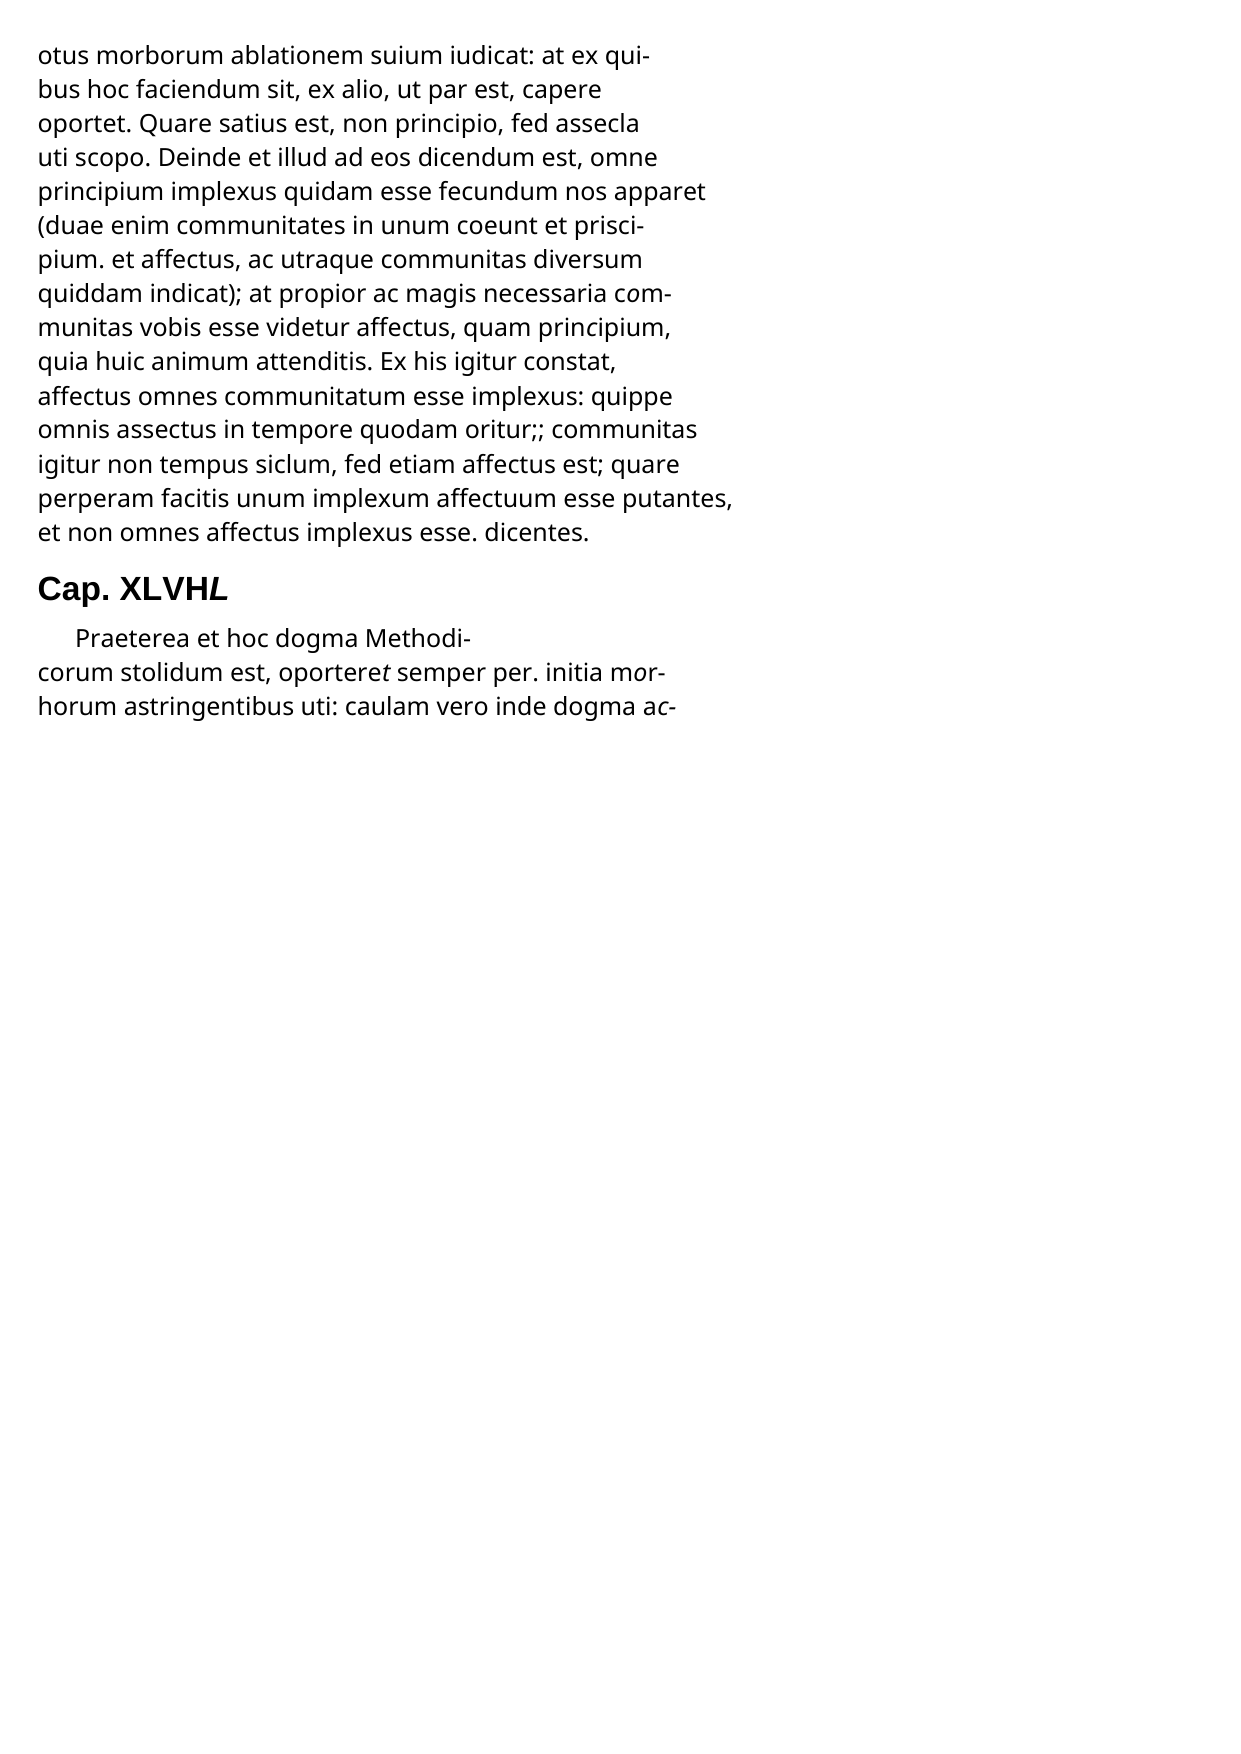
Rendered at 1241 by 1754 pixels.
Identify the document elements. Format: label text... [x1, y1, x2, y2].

subtitle Cap. XLVHL [37, 569, 1203, 608]
text Praeterea et hoc dogma Methodi- corum stolidum est, oporteret semper per. initia mor- horum astringentibus uti: caulam vero inde dogma ac- [37, 620, 1203, 723]
text otus morborum ablationem suium iudicat: at ex qui- bus hoc faciendum sit, ex alio, ut par est, capere oportet. Quare satius est, non principio, fed assecla uti scopo. Deinde et illud ad eos dicendum est, omne principium implexus quidam esse fecundum nos apparet (duae enim communitates in unum coeunt et prisci- pium. et affectus, ac utraque communitas diversum quiddam indicat); at propior ac magis necessaria com- munitas vobis esse videtur affectus, quam principium, quia huic animum attenditis. Ex his igitur constat, affectus omnes communitatum esse implexus: quippe omnis assectus in tempore quodam oritur;; communitas igitur non tempus siclum, fed etiam affectus est; quare perperam facitis unum implexum affectuum esse putantes, et non omnes affectus implexus esse. dicentes. [37, 37, 1203, 548]
